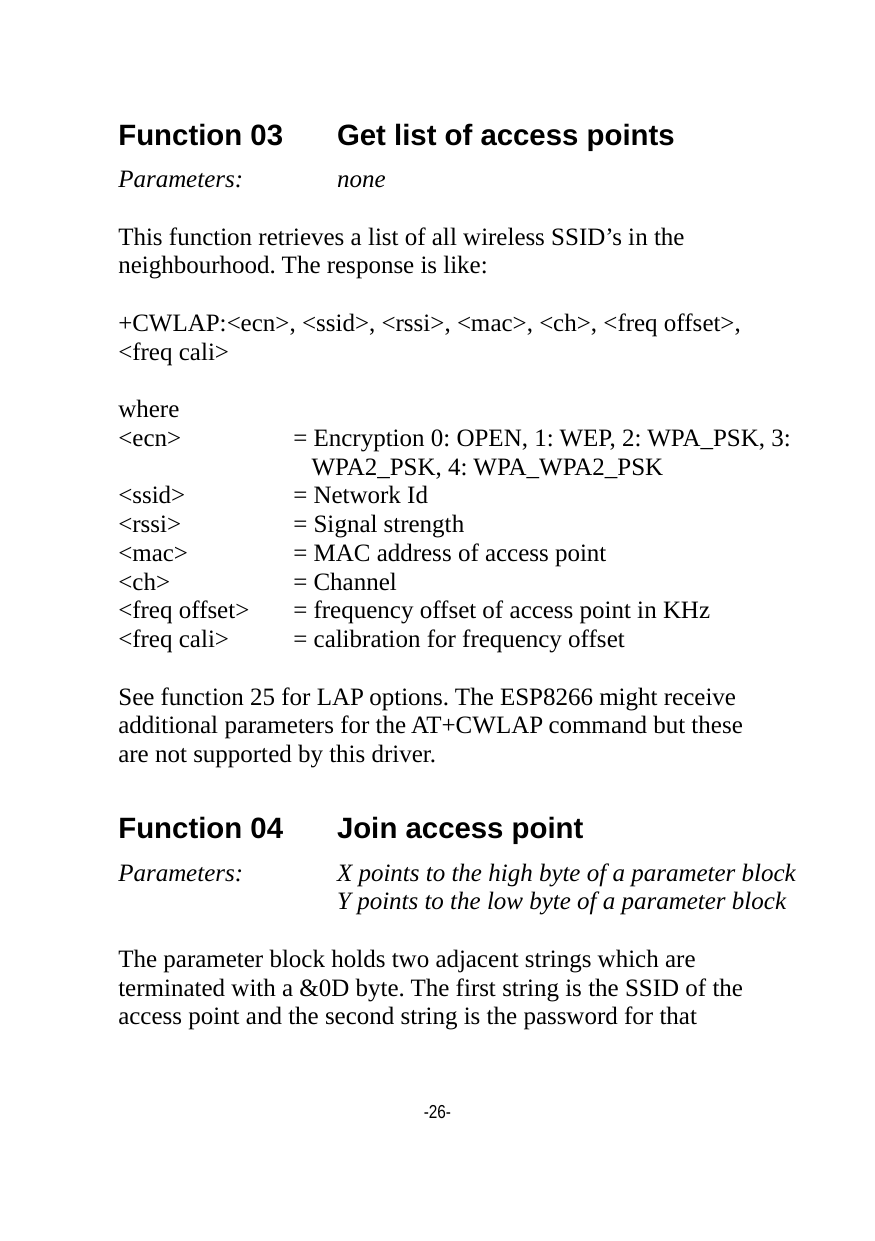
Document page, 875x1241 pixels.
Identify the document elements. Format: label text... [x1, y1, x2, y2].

text Y points to the low byte of a parameter block [118, 886, 809, 915]
text <ecn> = Encryption 0: OPEN, 1: WEP, 2: WPA_PSK, 3: WPA2_PSK, 4: WPA_WPA2_PSK [118, 423, 868, 481]
text Parameters: none [118, 164, 756, 193]
text This function retrieves a list of all wireless SSID’s in the neighbourhood. The response is like: [118, 222, 756, 279]
text The parameter block holds two adjacent strings which are terminated with a &0D byte. The first string is the SSID of the access point and the second string is the password for that [118, 944, 756, 1030]
text <freq offset> = frequency offset of access point in KHz [118, 596, 756, 624]
text <mac> = MAC address of access point [118, 538, 756, 567]
text where [118, 394, 756, 423]
subtitle Function 03 Get list of access points [118, 118, 756, 152]
text +CWLAP:<ecn>, <ssid>, <rssi>, <mac>, <ch>, <freq offset>, <freq cali> [118, 308, 756, 366]
subtitle Function 04 Join access point [118, 811, 756, 845]
text <freq cali> = calibration for frequency offset [118, 624, 756, 653]
text See function 25 for LAP options. The ESP8266 might receive additional parameters for the AT+CWLAP command but these are not supported by this driver. [118, 682, 756, 768]
text <ssid> = Network Id [118, 481, 756, 509]
text Parameters: X points to the high byte of a parameter block [118, 858, 809, 886]
text <ch> = Channel [118, 567, 756, 596]
text <rssi> = Signal strength [118, 509, 756, 538]
